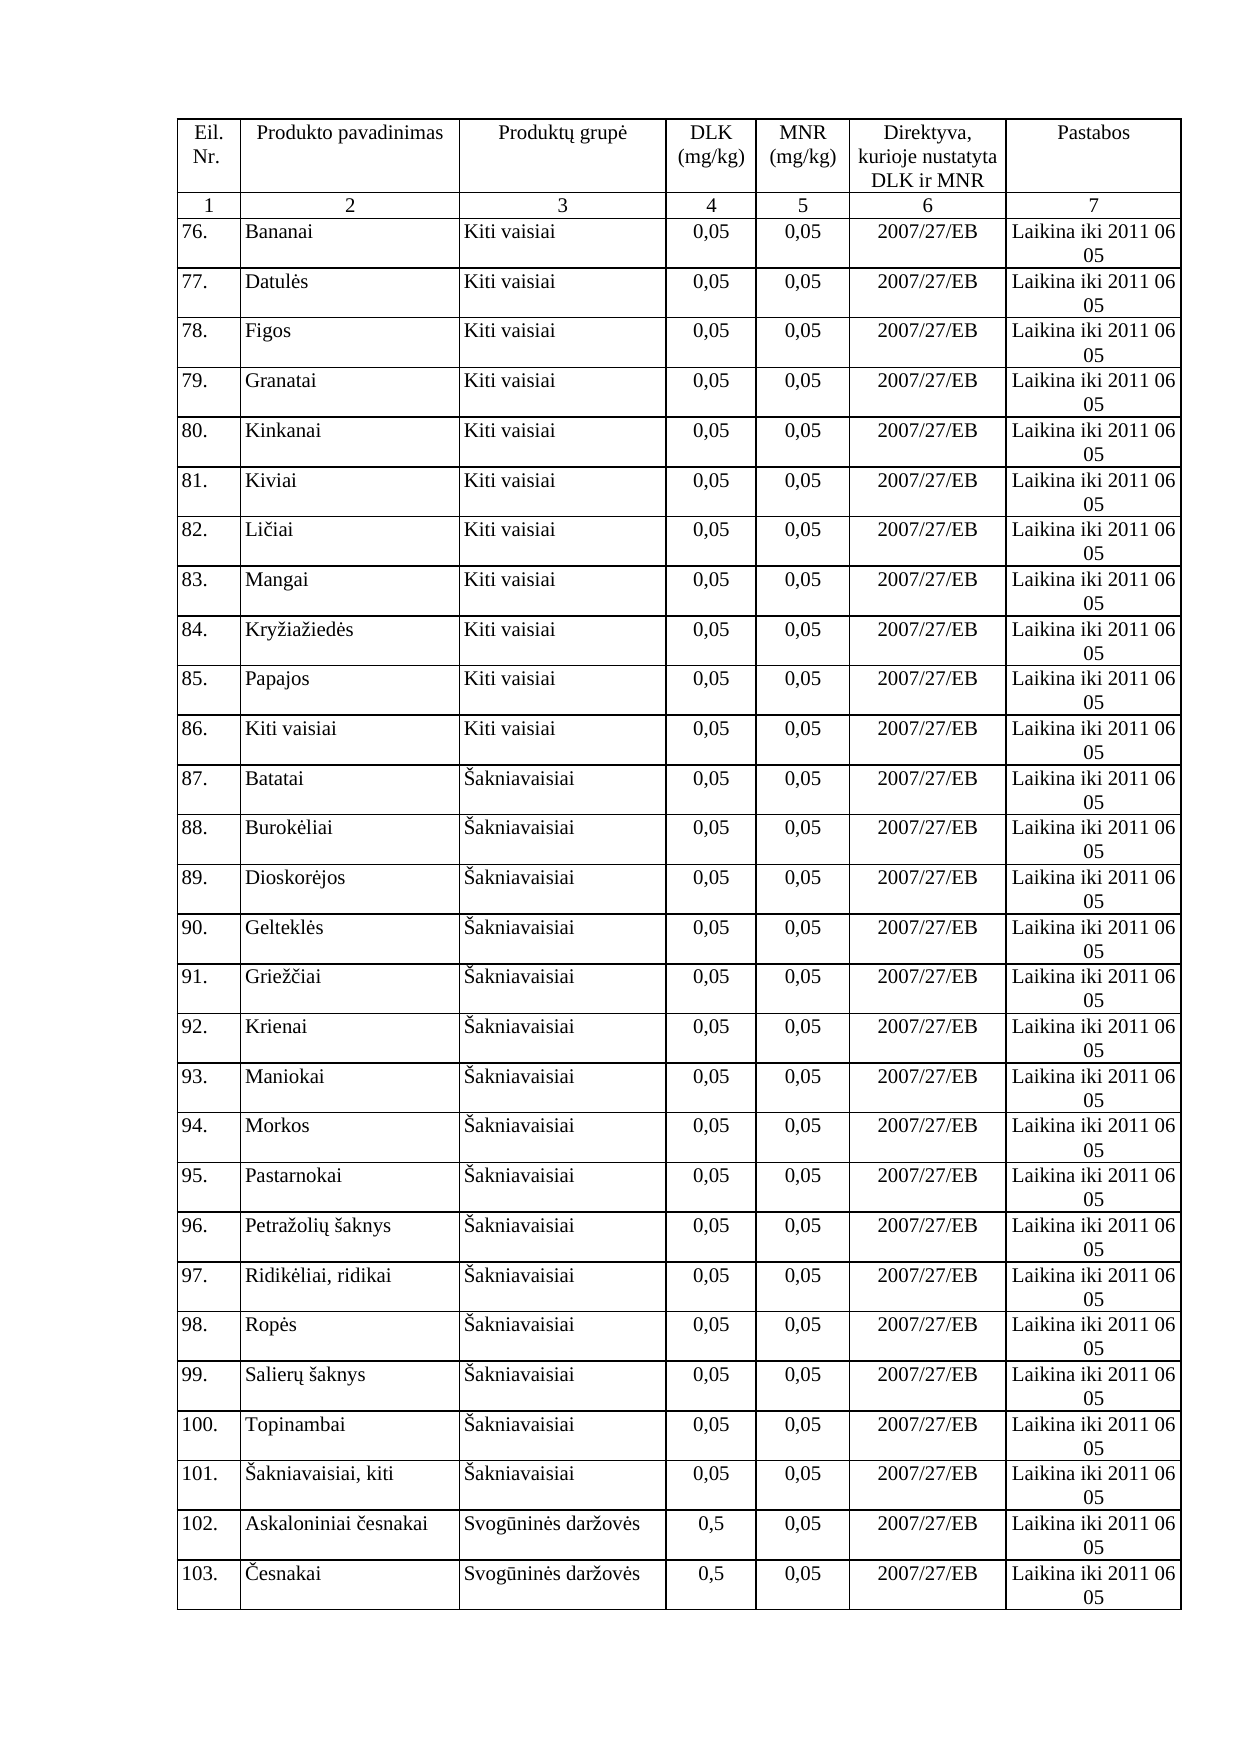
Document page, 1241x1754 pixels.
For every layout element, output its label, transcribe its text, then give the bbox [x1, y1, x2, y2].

table_cell Kiti vaisiai [460, 368, 665, 416]
table_cell 0,05 [757, 1561, 849, 1609]
table_cell 0,05 [757, 865, 849, 913]
table_cell Kiti vaisiai [460, 418, 665, 466]
table_cell 0,05 [667, 865, 755, 913]
table_header Eil. Nr. [178, 120, 240, 192]
table_cell 2007/27/EB [850, 1461, 1005, 1509]
table_cell Salierų šaknys [241, 1362, 459, 1410]
table_cell 87. [178, 766, 240, 814]
table_cell Figos [241, 318, 459, 367]
table_cell 0,05 [667, 418, 755, 466]
table_cell 97. [178, 1263, 240, 1311]
table_cell Askaloniniai česnakai [241, 1511, 459, 1559]
table_cell 103. [178, 1561, 240, 1609]
table_cell 96. [178, 1213, 240, 1261]
table_cell 2007/27/EB [850, 1263, 1005, 1311]
table_cell Burokėliai [241, 815, 459, 863]
table_cell 0,05 [757, 468, 849, 516]
table_cell 2007/27/EB [850, 567, 1005, 615]
table_cell 0,05 [757, 915, 849, 963]
table_cell Maniokai [241, 1064, 459, 1112]
table_cell Šakniavaisiai [460, 965, 665, 1012]
table_cell 0,05 [667, 1014, 755, 1062]
table_cell 2007/27/EB [850, 1014, 1005, 1062]
table_cell 2007/27/EB [850, 1561, 1005, 1609]
table_cell 0,05 [757, 1412, 849, 1460]
table_cell 81. [178, 468, 240, 516]
table_cell 0,05 [667, 1362, 755, 1410]
table_cell Česnakai [241, 1561, 459, 1609]
table_cell 0,05 [757, 219, 849, 267]
table_cell 2007/27/EB [850, 1312, 1005, 1360]
table_cell 0,05 [667, 617, 755, 665]
table_cell Svogūninės daržovės [460, 1561, 665, 1609]
table_cell Svogūninės daržovės [460, 1511, 665, 1559]
table_cell 0,05 [667, 368, 755, 416]
table_cell 0,05 [757, 1362, 849, 1410]
table_cell Šakniavaisiai [460, 1362, 665, 1410]
table_cell Kiti vaisiai [241, 716, 459, 764]
table_cell 2007/27/EB [850, 617, 1005, 665]
table_cell 0,05 [667, 1312, 755, 1360]
table_cell 76. [178, 219, 240, 267]
table_cell Granatai [241, 368, 459, 416]
table_cell Šakniavaisiai, kiti [241, 1461, 459, 1509]
table_cell Šakniavaisiai [460, 1412, 665, 1460]
table_cell 82. [178, 517, 240, 565]
table_cell 0,05 [667, 1412, 755, 1460]
table_cell 2007/27/EB [850, 269, 1005, 317]
table_cell Mangai [241, 567, 459, 615]
table_cell 2007/27/EB [850, 219, 1005, 267]
table_cell 77. [178, 269, 240, 317]
table_cell 0,5 [667, 1511, 755, 1559]
table_cell 0,05 [757, 418, 849, 466]
table_cell 2007/27/EB [850, 517, 1005, 565]
table_cell 2007/27/EB [850, 815, 1005, 863]
table_cell 0,05 [757, 1511, 849, 1559]
table_cell 2 [455, 193, 459, 217]
table_cell 2007/27/EB [850, 468, 1005, 516]
table_cell 0,05 [667, 567, 755, 615]
table_cell 0,05 [757, 617, 849, 665]
table_cell 84. [178, 617, 240, 665]
table_cell Papajos [241, 666, 459, 714]
table_cell 86. [178, 716, 240, 764]
table_cell 0,05 [667, 1213, 755, 1261]
table_cell Kiti vaisiai [460, 468, 665, 516]
table_cell 0,05 [667, 965, 755, 1012]
table_header Pastabos [1007, 120, 1180, 192]
table_cell 2007/27/EB [850, 865, 1005, 913]
table_cell Bananai [241, 219, 459, 267]
table_cell Kinkanai [241, 418, 459, 466]
table_cell 0,05 [667, 915, 755, 963]
table_cell Šakniavaisiai [460, 1014, 665, 1062]
table_cell Kiti vaisiai [460, 666, 665, 714]
table_cell Šakniavaisiai [460, 915, 665, 963]
table_cell 0,05 [757, 1213, 849, 1261]
table_cell 5 [845, 193, 849, 217]
table_cell Šakniavaisiai [460, 1113, 665, 1162]
table_cell 0,05 [757, 1163, 849, 1211]
table_cell 79. [178, 368, 240, 416]
table_cell 0,05 [667, 716, 755, 764]
table_cell Datulės [241, 269, 459, 317]
table_cell 2007/27/EB [850, 915, 1005, 963]
table_cell Šakniavaisiai [460, 1064, 665, 1112]
table_cell 89. [178, 865, 240, 913]
table_cell Ridikėliai, ridikai [241, 1263, 459, 1311]
table_cell 2007/27/EB [850, 1362, 1005, 1410]
table_cell 0,05 [757, 368, 849, 416]
table_cell 94. [178, 1113, 240, 1162]
table_cell 2007/27/EB [850, 1113, 1005, 1162]
table_cell 0,05 [757, 1312, 849, 1360]
table_cell 91. [178, 965, 240, 1012]
table_header Produkto pavadinimas [241, 120, 459, 192]
table_header DLK (mg/kg) [667, 120, 755, 192]
table_cell Krienai [241, 1014, 459, 1062]
table_cell 0,05 [667, 219, 755, 267]
table_cell 2007/27/EB [850, 368, 1005, 416]
table_header Produktų grupė [460, 120, 665, 192]
table_cell 101. [178, 1461, 240, 1509]
table_cell 0,05 [667, 517, 755, 565]
table_cell Kiti vaisiai [460, 219, 665, 267]
table_cell Kiti vaisiai [460, 318, 665, 367]
table_cell 0,5 [667, 1561, 755, 1609]
table_cell 0,05 [757, 766, 849, 814]
table_cell 88. [178, 815, 240, 863]
table_cell Šakniavaisiai [460, 1213, 665, 1261]
table_cell Kryžiažiedės [241, 617, 459, 665]
table_cell Morkos [241, 1113, 459, 1162]
table_cell Griežčiai [241, 965, 459, 1012]
table_cell 2 [241, 193, 245, 217]
table_cell 0,05 [757, 716, 849, 764]
table_cell 2007/27/EB [850, 1163, 1005, 1211]
table_cell 0,05 [757, 1113, 849, 1162]
table_cell Kiti vaisiai [460, 517, 665, 565]
table_cell 2007/27/EB [850, 1412, 1005, 1460]
table_cell 2007/27/EB [850, 766, 1005, 814]
table_cell Pastarnokai [241, 1163, 459, 1211]
table_cell Topinambai [241, 1412, 459, 1460]
table_cell Dioskorėjos [241, 865, 459, 913]
table_cell 100. [178, 1412, 240, 1460]
table_cell 95. [178, 1163, 240, 1211]
table_cell Ropės [241, 1312, 459, 1360]
table_cell Kiti vaisiai [460, 567, 665, 615]
table_cell Petražolių šaknys [241, 1213, 459, 1261]
table_cell 0,05 [667, 269, 755, 317]
table_cell 99. [178, 1362, 240, 1410]
table_cell 0,05 [757, 1014, 849, 1062]
table_cell 0,05 [757, 965, 849, 1012]
table_cell 0,05 [667, 1461, 755, 1509]
table_cell 2007/27/EB [850, 965, 1005, 1012]
table_cell Šakniavaisiai [460, 865, 665, 913]
table_cell 2007/27/EB [850, 666, 1005, 714]
table_cell 0,05 [757, 666, 849, 714]
table_cell 85. [178, 666, 240, 714]
table_header MNR (mg/kg) [757, 120, 849, 192]
table_cell Kiviai [241, 468, 459, 516]
table_cell Šakniavaisiai [460, 1312, 665, 1360]
table_cell 2007/27/EB [850, 1064, 1005, 1112]
table_cell 80. [178, 418, 240, 466]
table_cell Kiti vaisiai [460, 716, 665, 764]
table_cell Šakniavaisiai [460, 766, 665, 814]
table_cell 93. [178, 1064, 240, 1112]
table_cell 2007/27/EB [850, 1511, 1005, 1559]
table_cell 0,05 [667, 766, 755, 814]
table_cell 2007/27/EB [850, 716, 1005, 764]
table_cell 2007/27/EB [850, 318, 1005, 367]
table_cell 0,05 [757, 269, 849, 317]
table_cell 2007/27/EB [850, 1213, 1005, 1261]
table_cell 0,05 [757, 1064, 849, 1112]
table_cell Kiti vaisiai [460, 617, 665, 665]
table_cell 102. [178, 1511, 240, 1559]
table_cell Batatai [241, 766, 459, 814]
table_cell Ličiai [241, 517, 459, 565]
table_cell 0,05 [757, 815, 849, 863]
table_cell 0,05 [667, 1163, 755, 1211]
table_cell 92. [178, 1014, 240, 1062]
table_cell 2007/27/EB [850, 418, 1005, 466]
table_cell 98. [178, 1312, 240, 1360]
table_cell 0,05 [757, 1461, 849, 1509]
table_cell Šakniavaisiai [460, 1263, 665, 1311]
table_cell 0,05 [667, 1113, 755, 1162]
table_cell 0,05 [757, 567, 849, 615]
table_cell 0,05 [667, 666, 755, 714]
table_cell 0,05 [757, 517, 849, 565]
table_cell 0,05 [667, 468, 755, 516]
table_cell 0,05 [667, 1263, 755, 1311]
table_cell 90. [178, 915, 240, 963]
table_cell 78. [178, 318, 240, 367]
table_cell 83. [178, 567, 240, 615]
table_cell Gelteklės [241, 915, 459, 963]
table_cell 0,05 [757, 318, 849, 367]
table_cell Šakniavaisiai [460, 815, 665, 863]
table_cell Kiti vaisiai [460, 269, 665, 317]
table_cell Šakniavaisiai [460, 1461, 665, 1509]
table_cell Šakniavaisiai [460, 1163, 665, 1211]
table_cell 0,05 [757, 1263, 849, 1311]
table_cell 1 [236, 193, 240, 217]
table_cell 0,05 [667, 318, 755, 367]
table_cell 0,05 [667, 815, 755, 863]
table_cell 0,05 [667, 1064, 755, 1112]
